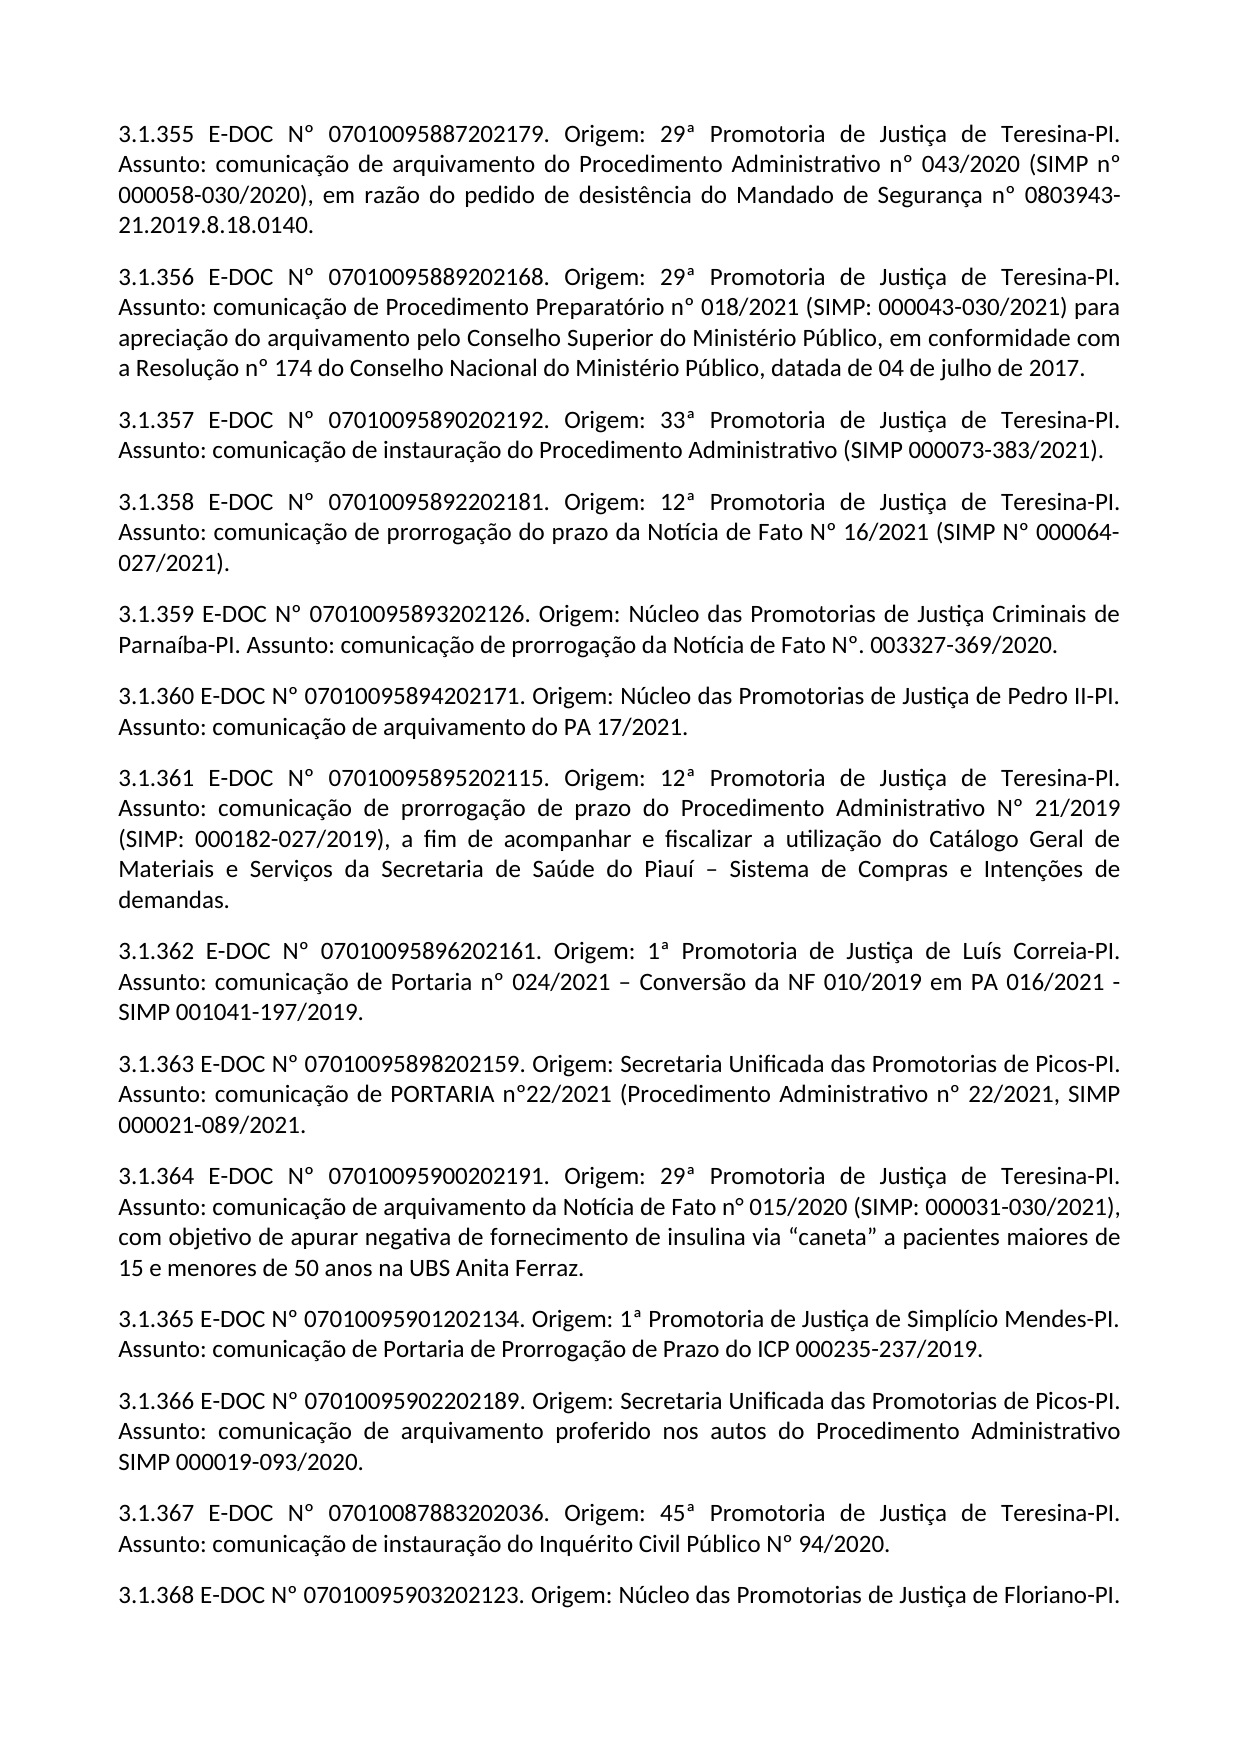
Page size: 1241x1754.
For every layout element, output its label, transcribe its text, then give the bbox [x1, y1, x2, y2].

text 3.1.361 E-DOC Nº 07010095895202115. Origem: 12ª Promotoria de Justiça de Teresina-PI. Assunto: comunicação de prorrogação de prazo do Procedimento Administrativo Nº 21/2019 (SIMP: 000182-027/2019), a fim de acompanhar e fiscalizar a utilização do Catálogo Geral de Materiais e Serviços da Secretaria de Saúde do Piauí – Sistema de Compras e Intenções de demandas. [118, 762, 1122, 914]
text 3.1.360 E-DOC Nº 07010095894202171. Origem: Núcleo das Promotorias de Justiça de Pedro II-PI. Assunto: comunicação de arquivamento do PA 17/2021. [118, 680, 1122, 741]
text 3.1.359 E-DOC Nº 07010095893202126. Origem: Núcleo das Promotorias de Justiça Criminais de Parnaíba-PI. Assunto: comunicação de prorrogação da Notícia de Fato Nº. 003327-369/2020. [118, 598, 1122, 659]
text 3.1.355 E-DOC Nº 07010095887202179. Origem: 29ª Promotoria de Justiça de Teresina-PI. Assunto: comunicação de arquivamento do Procedimento Administrativo nº 043/2020 (SIMP nº 000058-030/2020), em razão do pedido de desistência do Mandado de Segurança nº 0803943-21.2019.8.18.0140. [118, 118, 1122, 240]
text 3.1.367 E-DOC Nº 07010087883202036. Origem: 45ª Promotoria de Justiça de Teresina-PI. Assunto: comunicação de instauração do Inquérito Civil Público Nº 94/2020. [118, 1497, 1122, 1558]
text 3.1.362 E-DOC Nº 07010095896202161. Origem: 1ª Promotoria de Justiça de Luís Correia-PI. Assunto: comunicação de Portaria nº 024/2021 – Conversão da NF 010/2019 em PA 016/2021 - SIMP 001041-197/2019. [118, 935, 1122, 1027]
text 3.1.357 E-DOC Nº 07010095890202192. Origem: 33ª Promotoria de Justiça de Teresina-PI. Assunto: comunicação de instauração do Procedimento Administrativo (SIMP 000073-383/2021). [118, 404, 1122, 465]
text 3.1.365 E-DOC Nº 07010095901202134. Origem: 1ª Promotoria de Justiça de Simplício Mendes-PI. Assunto: comunicação de Portaria de Prorrogação de Prazo do ICP 000235-237/2019. [118, 1303, 1122, 1364]
text 3.1.368 E-DOC Nº 07010095903202123. Origem: Núcleo das Promotorias de Justiça de Floriano-PI. [118, 1579, 1122, 1610]
text 3.1.356 E-DOC Nº 07010095889202168. Origem: 29ª Promotoria de Justiça de Teresina-PI. Assunto: comunicação de Procedimento Preparatório nº 018/2021 (SIMP: 000043-030/2021) para apreciação do arquivamento pelo Conselho Superior do Ministério Público, em conformidade com a Resolução nº 174 do Conselho Nacional do Ministério Público, datada de 04 de julho de 2017. [118, 261, 1122, 383]
text 3.1.363 E-DOC Nº 07010095898202159. Origem: Secretaria Unificada das Promotorias de Picos-PI. Assunto: comunicação de PORTARIA nº22/2021 (Procedimento Administrativo nº 22/2021, SIMP 000021-089/2021. [118, 1048, 1122, 1139]
text 3.1.358 E-DOC Nº 07010095892202181. Origem: 12ª Promotoria de Justiça de Teresina-PI. Assunto: comunicação de prorrogação do prazo da Notícia de Fato Nº 16/2021 (SIMP Nº 000064-027/2021). [118, 486, 1122, 577]
text 3.1.366 E-DOC Nº 07010095902202189. Origem: Secretaria Unificada das Promotorias de Picos-PI. Assunto: comunicação de arquivamento proferido nos autos do Procedimento Administrativo SIMP 000019-093/2020. [118, 1385, 1122, 1477]
text 3.1.364 E-DOC Nº 07010095900202191. Origem: 29ª Promotoria de Justiça de Teresina-PI. Assunto: comunicação de arquivamento da Notícia de Fato n° 015/2020 (SIMP: 000031-030/2021), com objetivo de apurar negativa de fornecimento de insulina via “caneta” a pacientes maiores de 15 e menores de 50 anos na UBS Anita Ferraz. [118, 1160, 1122, 1282]
